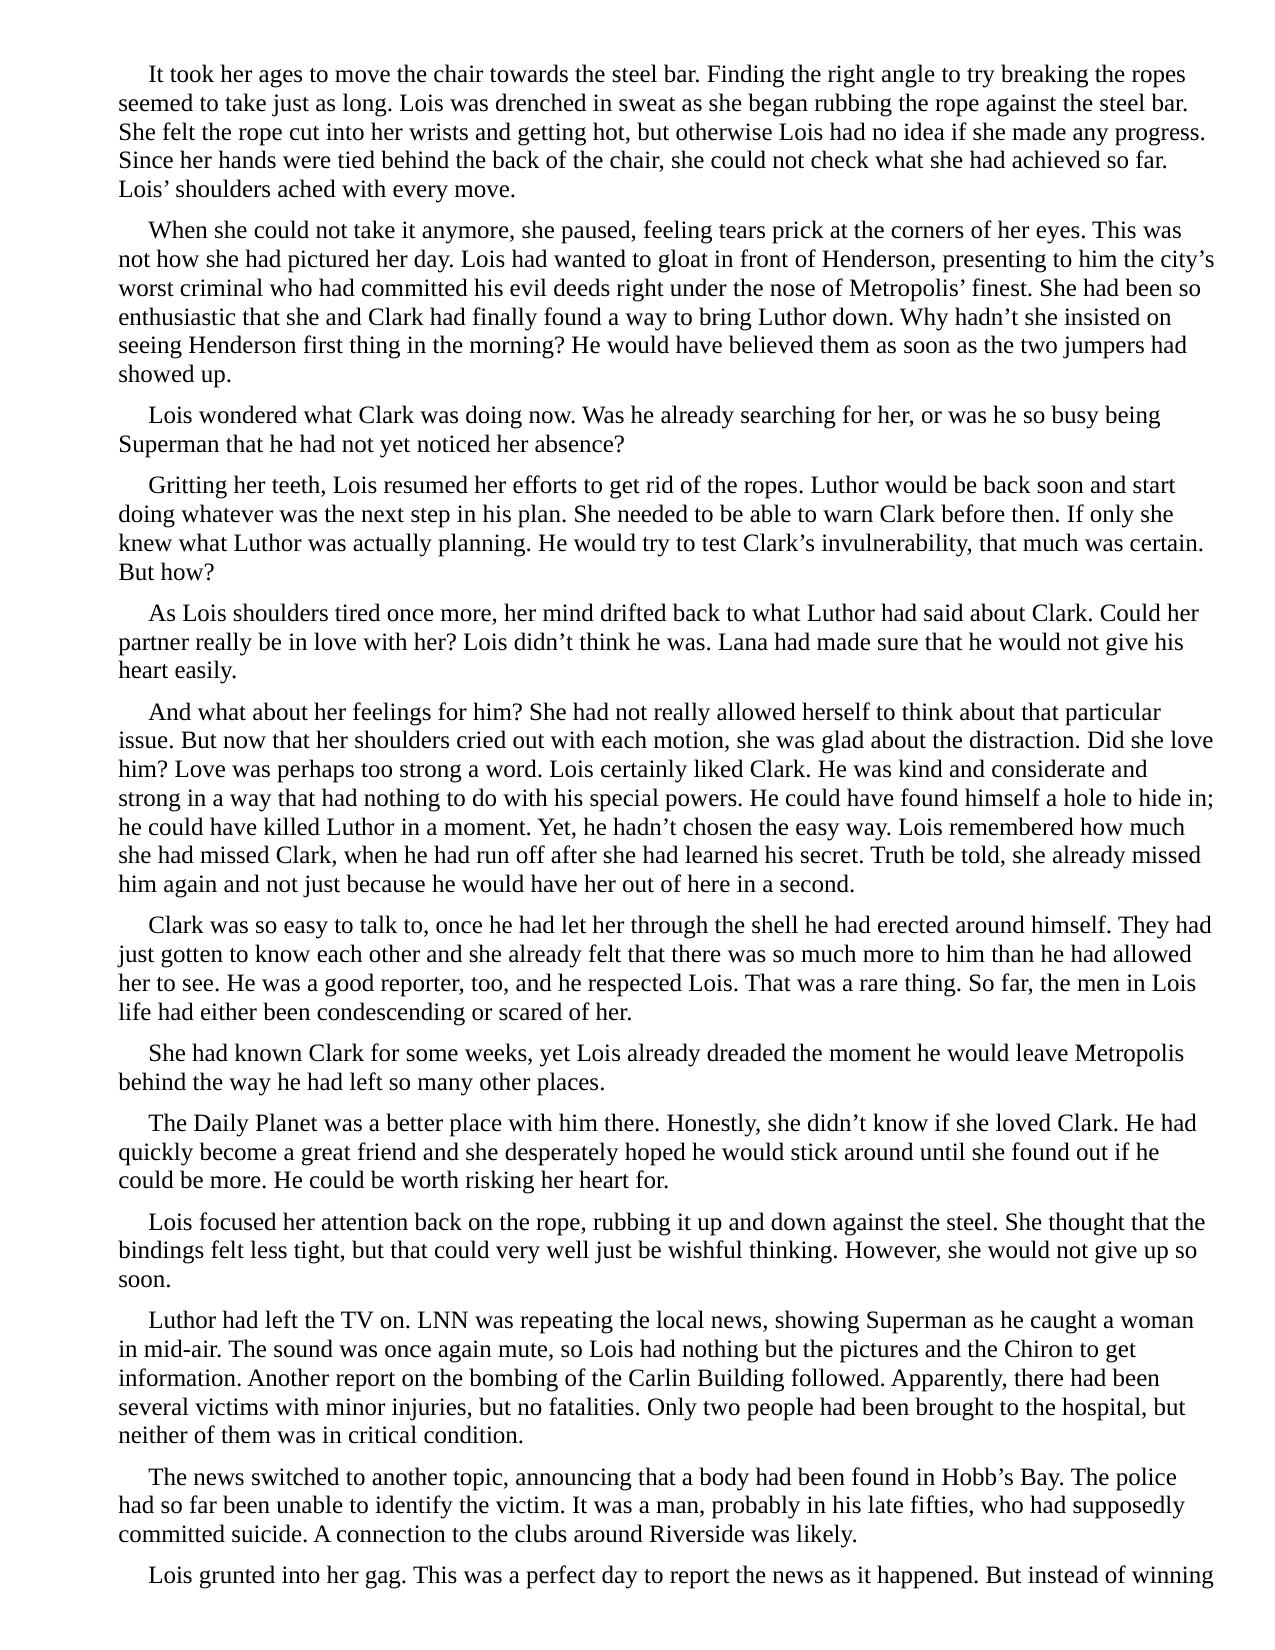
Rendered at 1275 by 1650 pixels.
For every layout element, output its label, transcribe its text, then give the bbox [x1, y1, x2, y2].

text Clark was so easy to talk to, once he had let her through the shell he had erected around himself. They had just gotten to know each other and she already felt that there was so much more to him than he had allowed her to see. He was a good reporter, too, and he respected Lois. That was a rare thing. So far, the men in Lois life had either been condescending or scared of her. [118, 910, 1216, 1025]
text Lois grunted into her gag. This was a perfect day to report the news as it happened. But instead of winning [118, 1560, 1216, 1589]
text And what about her feelings for him? She had not really allowed herself to think about that particular issue. But now that her shoulders cried out with each motion, she was glad about the distraction. Did she love him? Love was perhaps too strong a word. Lois certainly liked Clark. He was kind and considerate and strong in a way that had nothing to do with his special powers. He could have found himself a hole to hide in; he could have killed Luthor in a moment. Yet, he hadn’t chosen the easy way. Lois remembered how much she had missed Clark, when he had run off after she had learned his secret. Truth be told, she already missed him again and not just because he would have her out of here in a second. [118, 697, 1216, 898]
text As Lois shoulders tired once more, her mind drifted back to what Luthor had said about Clark. Could her partner really be in love with her? Lois didn’t think he was. Lana had made sure that he would not give his heart easily. [118, 598, 1216, 684]
text When she could not take it anymore, she paused, feeling tears prick at the corners of her eyes. This was not how she had pictured her day. Lois had wanted to gloat in front of Henderson, presenting to him the city’s worst criminal who had committed his evil deeds right under the nose of Metropolis’ finest. She had been so enthusiastic that she and Clark had finally found a way to bring Luthor down. Why hadn’t she insisted on seeing Henderson first thing in the morning? He would have believed them as soon as the two jumpers had showed up. [118, 215, 1216, 388]
text Lois wondered what Clark was doing now. Was he already searching for her, or was he so busy being Superman that he had not yet noticed her absence? [118, 400, 1216, 458]
text The news switched to another topic, announcing that a body had been found in Hobb’s Bay. The police had so far been unable to identify the victim. It was a man, probably in his late fifties, who had supposedly committed suicide. A connection to the clubs around Riverside was likely. [118, 1462, 1216, 1548]
text It took her ages to move the chair towards the steel bar. Finding the right angle to try breaking the ropes seemed to take just as long. Lois was drenched in sweat as she began rubbing the rope against the steel bar. She felt the rope cut into her wrists and getting hot, but otherwise Lois had no idea if she made any progress. Since her hands were tied behind the back of the chair, she could not check what she had achieved so far. Lois’ shoulders ached with every move. [118, 59, 1216, 203]
text Lois focused her attention back on the rope, rubbing it up and down against the steel. She thought that the bindings felt less tight, but that could very well just be wishful thinking. However, she would not give up so soon. [118, 1207, 1216, 1293]
text She had known Clark for some weeks, yet Lois already dreaded the moment he would leave Metropolis behind the way he had left so many other places. [118, 1038, 1216, 1095]
text The Daily Planet was a better place with him there. Honestly, she didn’t know if she loved Clark. He had quickly become a great friend and she desperately hoped he would stick around until she found out if he could be more. He could be worth risking her heart for. [118, 1108, 1216, 1194]
text Luthor had left the TV on. LNN was repeating the local news, showing Superman as he caught a woman in mid-air. The sound was once again mute, so Lois had nothing but the pictures and the Chiron to get information. Another report on the bombing of the Carlin Building followed. Apparently, there had been several victims with minor injuries, but no fatalities. Only two people had been brought to the hospital, but neither of them was in critical condition. [118, 1305, 1216, 1449]
text Gritting her teeth, Lois resumed her efforts to get rid of the ropes. Luthor would be back soon and start doing whatever was the next step in his plan. She needed to be able to warn Clark before then. If only she knew what Luthor was actually planning. He would try to test Clark’s invulnerability, that much was certain. But how? [118, 470, 1216, 585]
